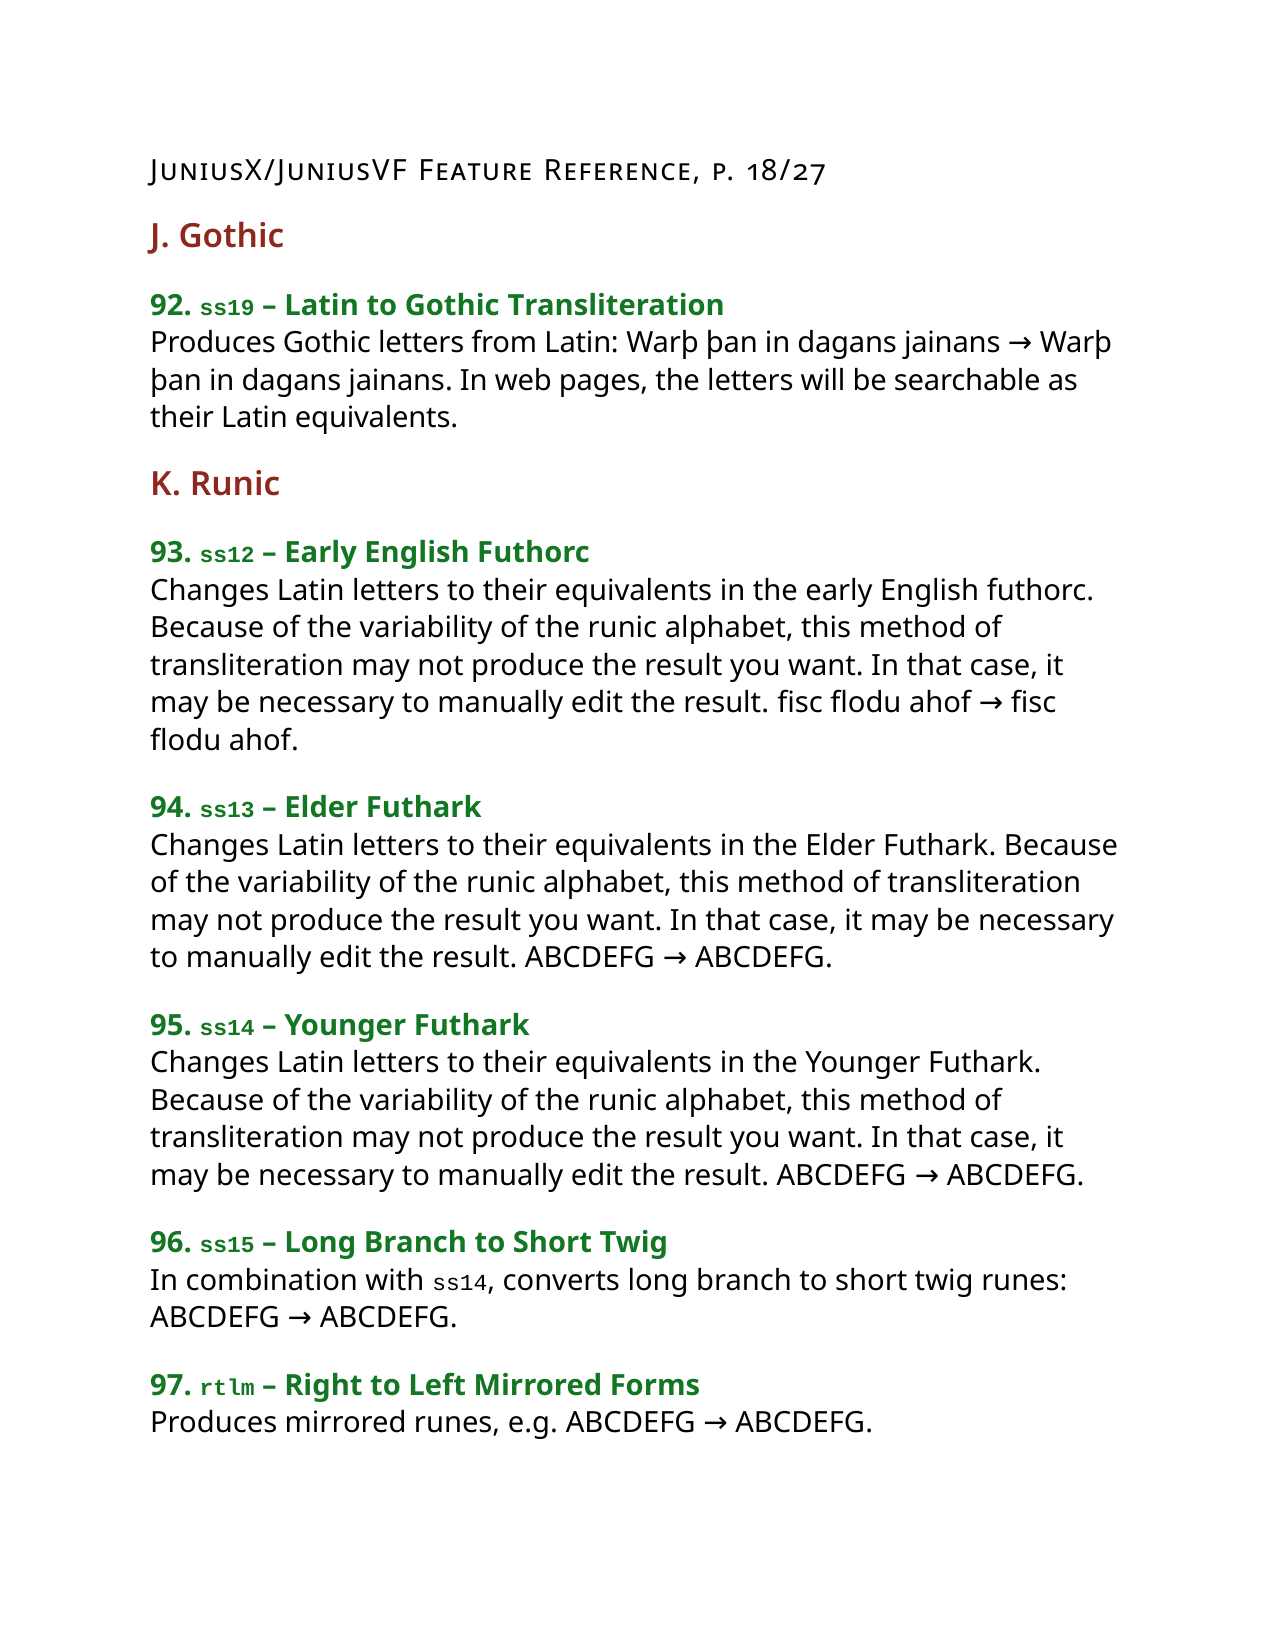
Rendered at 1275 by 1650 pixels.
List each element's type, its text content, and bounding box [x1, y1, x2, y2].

subtitle 97. rtlm – Right to Left Mirrored Forms [150, 1365, 1125, 1402]
text Changes Latin letters to their equivalents in the Younger Futhark. Because of the variability of the runic alphabet, this method of transliteration may not produce the result you want. In that case, it may be necessary to manually edit the result. ABCDEFG → ABCDEFG. [150, 1042, 1125, 1192]
subtitle 95. ss14 – Younger Futhark [150, 1005, 1125, 1042]
text In combination with ss14, converts long branch to short twig runes: ABCDEFG → ABCDEFG. [150, 1260, 1125, 1335]
text Produces mirrored runes, e.g. ABCDEFG → ABCDEFG. [150, 1402, 1125, 1440]
text Changes Latin letters to their equivalents in the early English futhorc. Because of the variability of the runic alphabet, this method of transliteration may not produce the result you want. In that case, it may be necessary to manually edit the result. fisc flodu ahof → fisc flodu ahof. [150, 570, 1125, 757]
subtitle 96. ss15 – Long Branch to Short Twig [150, 1222, 1125, 1260]
text Produces Gothic letters from Latin: Warþ þan in dagans jainans → Warþ þan in dagans jainans. In web pages, the letters will be searchable as their Latin equivalents. [150, 322, 1125, 435]
subtitle J. Gothic [150, 217, 1125, 255]
subtitle 93. ss12 – Early English Futhorc [150, 532, 1125, 570]
subtitle K. Runic [150, 465, 1125, 502]
subtitle 92. ss19 – Latin to Gothic Transliteration [150, 285, 1125, 322]
subtitle 94. ss13 – Elder Futhark [150, 787, 1125, 825]
text Changes Latin letters to their equivalents in the Elder Futhark. Because of the variability of the runic alphabet, this method of transliteration may not produce the result you want. In that case, it may be necessary to manually edit the result. ABCDEFG → ABCDEFG. [150, 825, 1125, 975]
